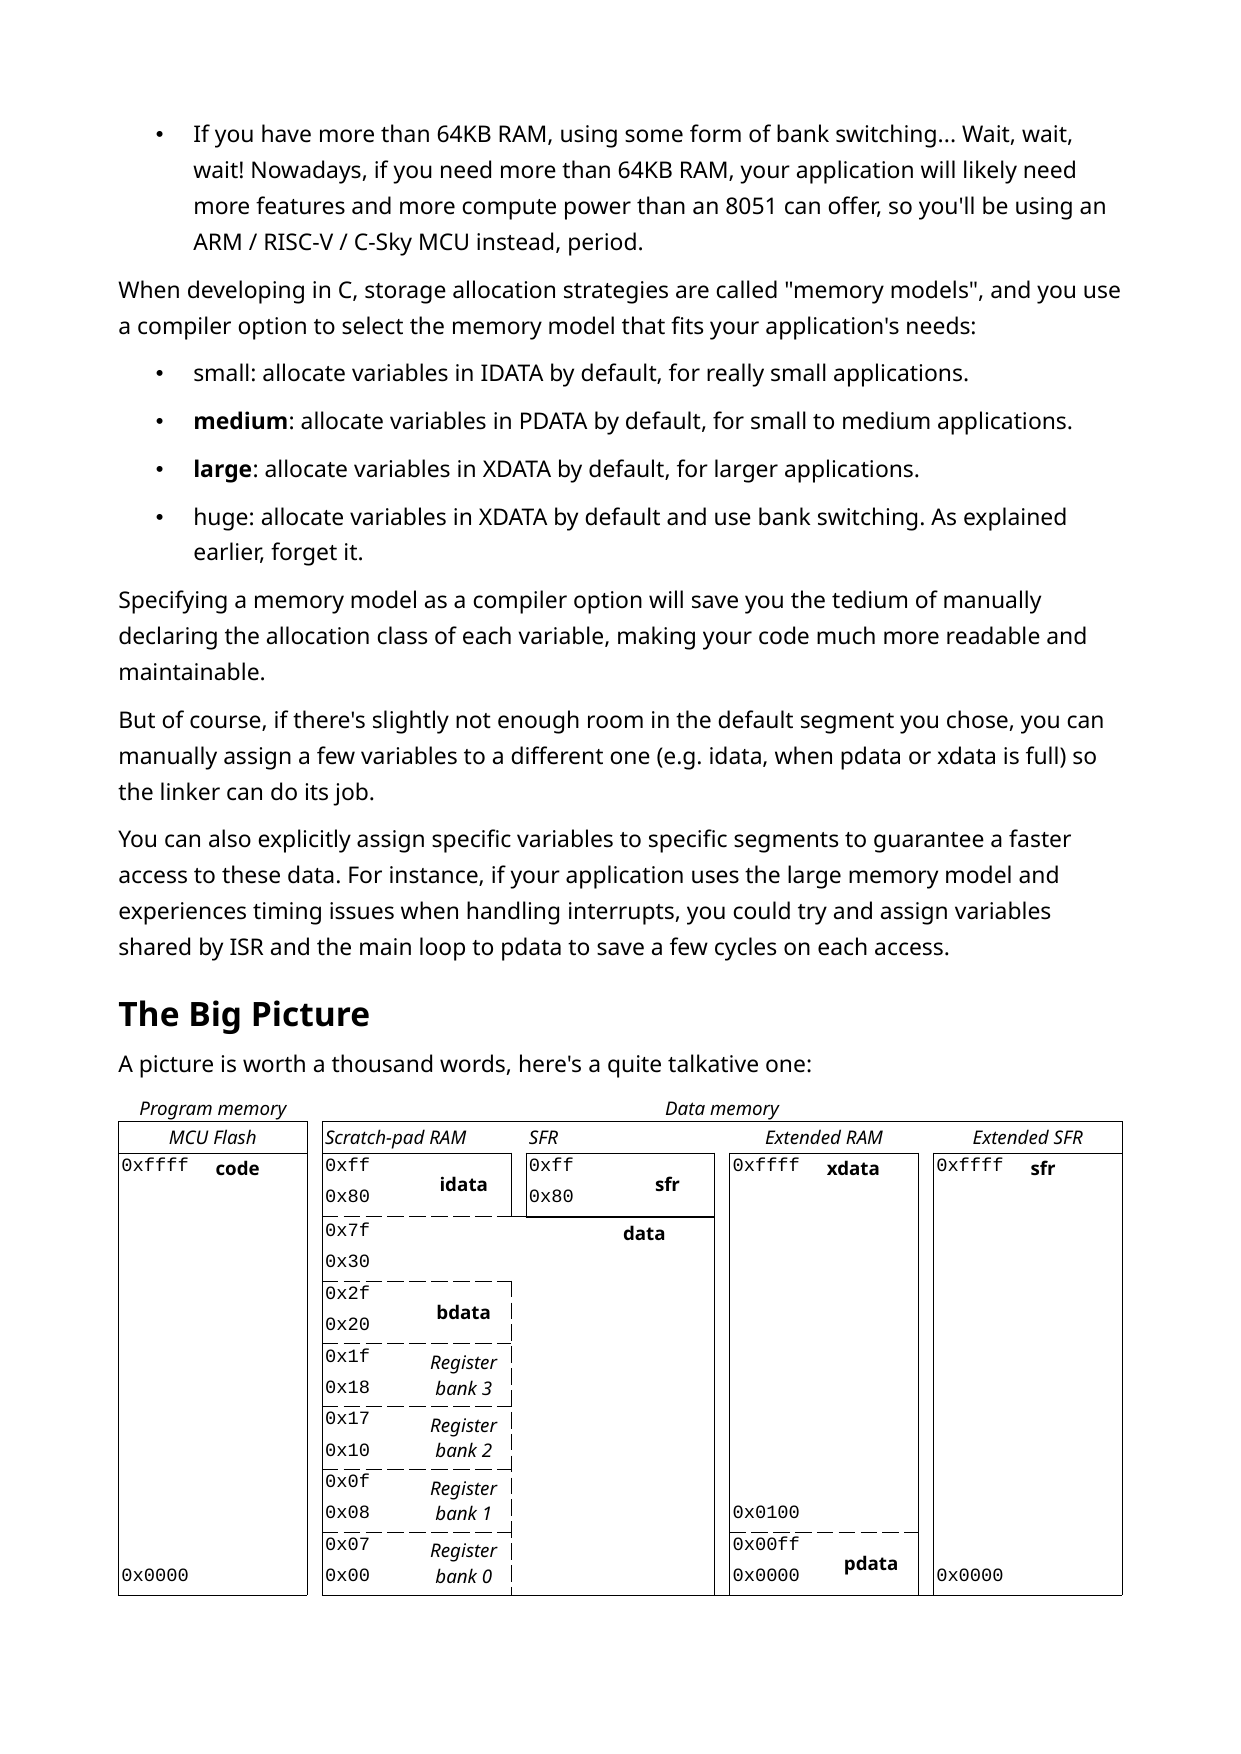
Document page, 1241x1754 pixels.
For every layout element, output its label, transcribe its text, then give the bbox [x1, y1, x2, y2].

table_cell idata [416, 1154, 511, 1216]
table_cell [715, 1563, 729, 1595]
table_cell [730, 1438, 824, 1469]
table_cell [119, 1532, 212, 1563]
table_cell [620, 1281, 714, 1312]
table_cell [511, 1563, 526, 1595]
table_cell [934, 1532, 1027, 1563]
table_cell 0x30 [323, 1249, 416, 1281]
table_cell [213, 1375, 307, 1406]
table_cell pdata [824, 1532, 918, 1595]
list huge: allocate variables in XDATA by default and use bank switching. As explained earlier, forget it. [156, 500, 1122, 568]
table_cell [526, 1218, 620, 1249]
table_cell [511, 1122, 526, 1153]
table_cell xdata [824, 1154, 918, 1184]
table_cell [715, 1469, 729, 1500]
table_cell [934, 1375, 1027, 1406]
table_cell [308, 1532, 322, 1563]
text But of course, if there's slightly not enough room in the default segment you chose, you can manually assign a few variables to a different one (e.g. idata, when pdata or xdata is full) so the linker can do its job. [118, 704, 1122, 807]
table_cell [715, 1500, 729, 1532]
text A picture is worth a thousand words, here's a quite talkative one: [118, 1048, 1122, 1079]
table_cell [213, 1500, 307, 1532]
table_cell [919, 1500, 933, 1532]
table_cell Extended SFR [933, 1122, 1122, 1153]
table_cell [511, 1438, 526, 1469]
table_cell [620, 1563, 714, 1595]
table_cell [919, 1343, 933, 1375]
table_cell Scratch-pad RAM [323, 1122, 511, 1153]
table_cell [511, 1217, 526, 1249]
table_cell [824, 1343, 918, 1375]
table_cell [1028, 1216, 1122, 1249]
table_cell [715, 1281, 729, 1312]
table_cell [511, 1343, 526, 1375]
list If you have more than 64KB RAM, using some form of bank switching... Wait, wait, wait! Nowadays, if you need more than 64KB RAM, your application will likely need more features and more compute power than an 8051 can offer, so you'll be using an ARM / RISC-V / C-Sky MCU instead, period. [156, 118, 1122, 257]
table_cell [213, 1438, 307, 1469]
table_cell [730, 1184, 824, 1216]
table_cell 0x2f [323, 1281, 416, 1312]
table_cell 0x17 [323, 1406, 416, 1438]
table_cell [1028, 1312, 1122, 1343]
table_cell 0xffff [119, 1154, 212, 1184]
table_cell SFR [526, 1122, 714, 1153]
table_cell [308, 1406, 322, 1438]
table_cell [620, 1343, 714, 1375]
table_cell 0xffff [730, 1154, 824, 1184]
table_cell bdata [416, 1281, 511, 1343]
table_cell [526, 1500, 620, 1532]
table_cell [1028, 1406, 1122, 1438]
table_cell [512, 1153, 526, 1184]
text Specifying a memory model as a compiler option will save you the tedium of manually declaring the allocation class of each variable, making your code much more readable and maintainable. [118, 584, 1122, 687]
table_cell [620, 1406, 714, 1438]
table_cell [308, 1469, 322, 1500]
table_cell [730, 1281, 824, 1312]
table_cell [526, 1406, 620, 1438]
table_cell [511, 1532, 526, 1563]
table_cell [511, 1375, 526, 1406]
table_cell [919, 1153, 933, 1184]
table_cell [620, 1469, 714, 1500]
table_cell [213, 1469, 307, 1500]
table_cell [730, 1216, 824, 1249]
table_cell MCU Flash [119, 1122, 307, 1153]
table_cell [511, 1281, 526, 1312]
table_cell [715, 1343, 729, 1375]
table_cell [824, 1469, 918, 1500]
table_cell [119, 1500, 212, 1532]
table_cell [526, 1438, 620, 1469]
table_cell [730, 1312, 824, 1343]
table_cell [730, 1469, 824, 1500]
table_cell [824, 1375, 918, 1406]
table_cell data [620, 1218, 714, 1249]
table_cell 0x0000 [119, 1563, 212, 1595]
table_cell sfr [620, 1154, 714, 1216]
table_cell [308, 1500, 322, 1532]
table_cell [119, 1375, 212, 1406]
table_cell [308, 1312, 322, 1343]
table_cell [526, 1249, 620, 1281]
table_cell [824, 1281, 918, 1312]
table_cell 0x20 [323, 1312, 416, 1343]
table_cell [919, 1216, 933, 1249]
table_cell [526, 1532, 620, 1563]
table_cell [213, 1563, 307, 1595]
table_cell [1028, 1375, 1122, 1406]
table_cell [730, 1343, 824, 1375]
table_cell [730, 1375, 824, 1406]
table_cell 0x08 [323, 1500, 416, 1532]
table_cell 0x07 [323, 1532, 416, 1563]
table_cell [119, 1343, 212, 1375]
table_cell [715, 1312, 729, 1343]
table_cell 0x80 [323, 1184, 416, 1216]
table_cell [824, 1406, 918, 1438]
table_cell [919, 1406, 933, 1438]
table_cell [934, 1249, 1027, 1281]
table_cell [1028, 1500, 1122, 1532]
table_cell [511, 1249, 526, 1281]
table_cell [213, 1532, 307, 1563]
table_cell [511, 1500, 526, 1532]
text When developing in C, storage allocation strategies are called "memory models", and you use a compiler option to select the memory model that fits your application's needs: [118, 274, 1122, 341]
table_cell [919, 1375, 933, 1406]
table_cell [934, 1312, 1027, 1343]
table_header Program memory [118, 1096, 307, 1121]
table_cell [934, 1281, 1027, 1312]
table_cell [1028, 1563, 1122, 1595]
table_cell 0x1f [323, 1343, 416, 1375]
table_cell [919, 1281, 933, 1312]
table_cell [620, 1532, 714, 1563]
table_cell [715, 1153, 729, 1184]
subtitle The Big Picture [118, 991, 1122, 1036]
table_cell [526, 1281, 620, 1312]
table_cell [119, 1249, 212, 1281]
table_cell [934, 1469, 1027, 1500]
table_cell Register bank 3 [416, 1343, 511, 1406]
table_header Data memory [322, 1096, 1122, 1121]
table_cell [919, 1249, 933, 1281]
table_cell [213, 1406, 307, 1438]
table_cell sfr [1028, 1154, 1122, 1184]
table_cell [526, 1375, 620, 1406]
table_cell 0x18 [323, 1375, 416, 1406]
table_cell 0x0100 [730, 1500, 824, 1532]
table_cell [119, 1312, 212, 1343]
table_cell 0x7f [323, 1216, 416, 1249]
table_cell Register bank 1 [416, 1469, 511, 1532]
table_cell 0xff [323, 1154, 416, 1184]
table_cell 0x00ff [730, 1532, 824, 1563]
table_cell [919, 1532, 933, 1563]
table_cell [308, 1216, 322, 1249]
table_cell [308, 1438, 322, 1469]
table_header [307, 1096, 322, 1121]
table_cell [824, 1216, 918, 1249]
table_cell [511, 1406, 526, 1438]
table_cell [213, 1312, 307, 1343]
table_cell [620, 1249, 714, 1281]
table_cell [213, 1249, 307, 1281]
table_cell [715, 1122, 729, 1153]
table_cell [213, 1343, 307, 1375]
table_cell [919, 1438, 933, 1469]
table_cell [416, 1249, 511, 1281]
table_cell [919, 1312, 933, 1343]
table_cell [1028, 1343, 1122, 1375]
table_cell [715, 1375, 729, 1406]
table_cell [213, 1281, 307, 1312]
table_cell [1028, 1281, 1122, 1312]
table_cell [512, 1184, 526, 1216]
table_cell [308, 1249, 322, 1281]
table_cell 0x80 [527, 1184, 620, 1216]
table_cell 0xffff [934, 1154, 1027, 1184]
table_cell [715, 1532, 729, 1563]
table_cell [1028, 1469, 1122, 1500]
table_cell [1028, 1249, 1122, 1281]
table_cell [934, 1438, 1027, 1469]
table_cell [308, 1121, 322, 1153]
table_cell [715, 1406, 729, 1438]
table_cell [213, 1216, 307, 1249]
list small: allocate variables in IDATA by default, for really small applications. [156, 357, 1122, 388]
table_cell [824, 1500, 918, 1532]
table_cell [416, 1216, 511, 1249]
table_cell [919, 1563, 933, 1595]
table_cell 0x0000 [934, 1563, 1027, 1595]
table_cell [1028, 1438, 1122, 1469]
table_cell code [213, 1154, 307, 1184]
table_cell [119, 1438, 212, 1469]
table_cell [730, 1406, 824, 1438]
table_cell [934, 1343, 1027, 1375]
table_cell [730, 1249, 824, 1281]
table_cell 0xff [527, 1154, 620, 1184]
table_cell [308, 1281, 322, 1312]
table_cell [919, 1469, 933, 1500]
table_cell [526, 1312, 620, 1343]
table_cell [620, 1375, 714, 1406]
table_cell [511, 1469, 526, 1500]
table_cell [918, 1122, 933, 1153]
table_cell [526, 1469, 620, 1500]
table_cell 0x0000 [730, 1563, 824, 1595]
text You can also explicitly assign specific variables to specific segments to guarantee a faster access to these data. For instance, if your application uses the large memory model and experiences timing issues when handling interrupts, you could try and assign variables shared by ISR and the main loop to pdata to save a few cycles on each access. [118, 823, 1122, 962]
table_cell [308, 1343, 322, 1375]
table_cell [119, 1469, 212, 1500]
table_cell [308, 1563, 322, 1595]
table_cell Register bank 0 [416, 1532, 511, 1595]
table_cell [934, 1406, 1027, 1438]
table_cell [824, 1249, 918, 1281]
table_cell [934, 1184, 1027, 1216]
table_cell [919, 1184, 933, 1216]
table_cell [620, 1438, 714, 1469]
table_cell [308, 1153, 322, 1184]
table_cell [715, 1216, 729, 1249]
table_cell [715, 1184, 729, 1216]
table_cell [620, 1500, 714, 1532]
table_cell 0x10 [323, 1438, 416, 1469]
table_cell [308, 1375, 322, 1406]
table_cell [526, 1343, 620, 1375]
table_cell [213, 1184, 307, 1216]
table_cell [119, 1281, 212, 1312]
table_cell [119, 1184, 212, 1216]
table_cell Extended RAM [729, 1122, 918, 1153]
list medium: allocate variables in PDATA by default, for small to medium applications. [156, 405, 1122, 436]
table_cell [1028, 1184, 1122, 1216]
table_cell 0x0f [323, 1469, 416, 1500]
table_cell [620, 1312, 714, 1343]
table_cell [715, 1438, 729, 1469]
table_cell [1028, 1532, 1122, 1563]
table_cell [308, 1184, 322, 1216]
table_cell Register bank 2 [416, 1406, 511, 1469]
table_cell [715, 1249, 729, 1281]
list large: allocate variables in XDATA by default, for larger applications. [156, 453, 1122, 484]
table_cell [511, 1312, 526, 1343]
table_cell [824, 1312, 918, 1343]
table_cell [824, 1184, 918, 1216]
table_cell [119, 1406, 212, 1438]
table_cell 0x00 [323, 1563, 416, 1595]
table_cell [934, 1216, 1027, 1249]
table_cell [119, 1216, 212, 1249]
table_cell [526, 1563, 620, 1595]
table_cell [934, 1500, 1027, 1532]
table_cell [824, 1438, 918, 1469]
